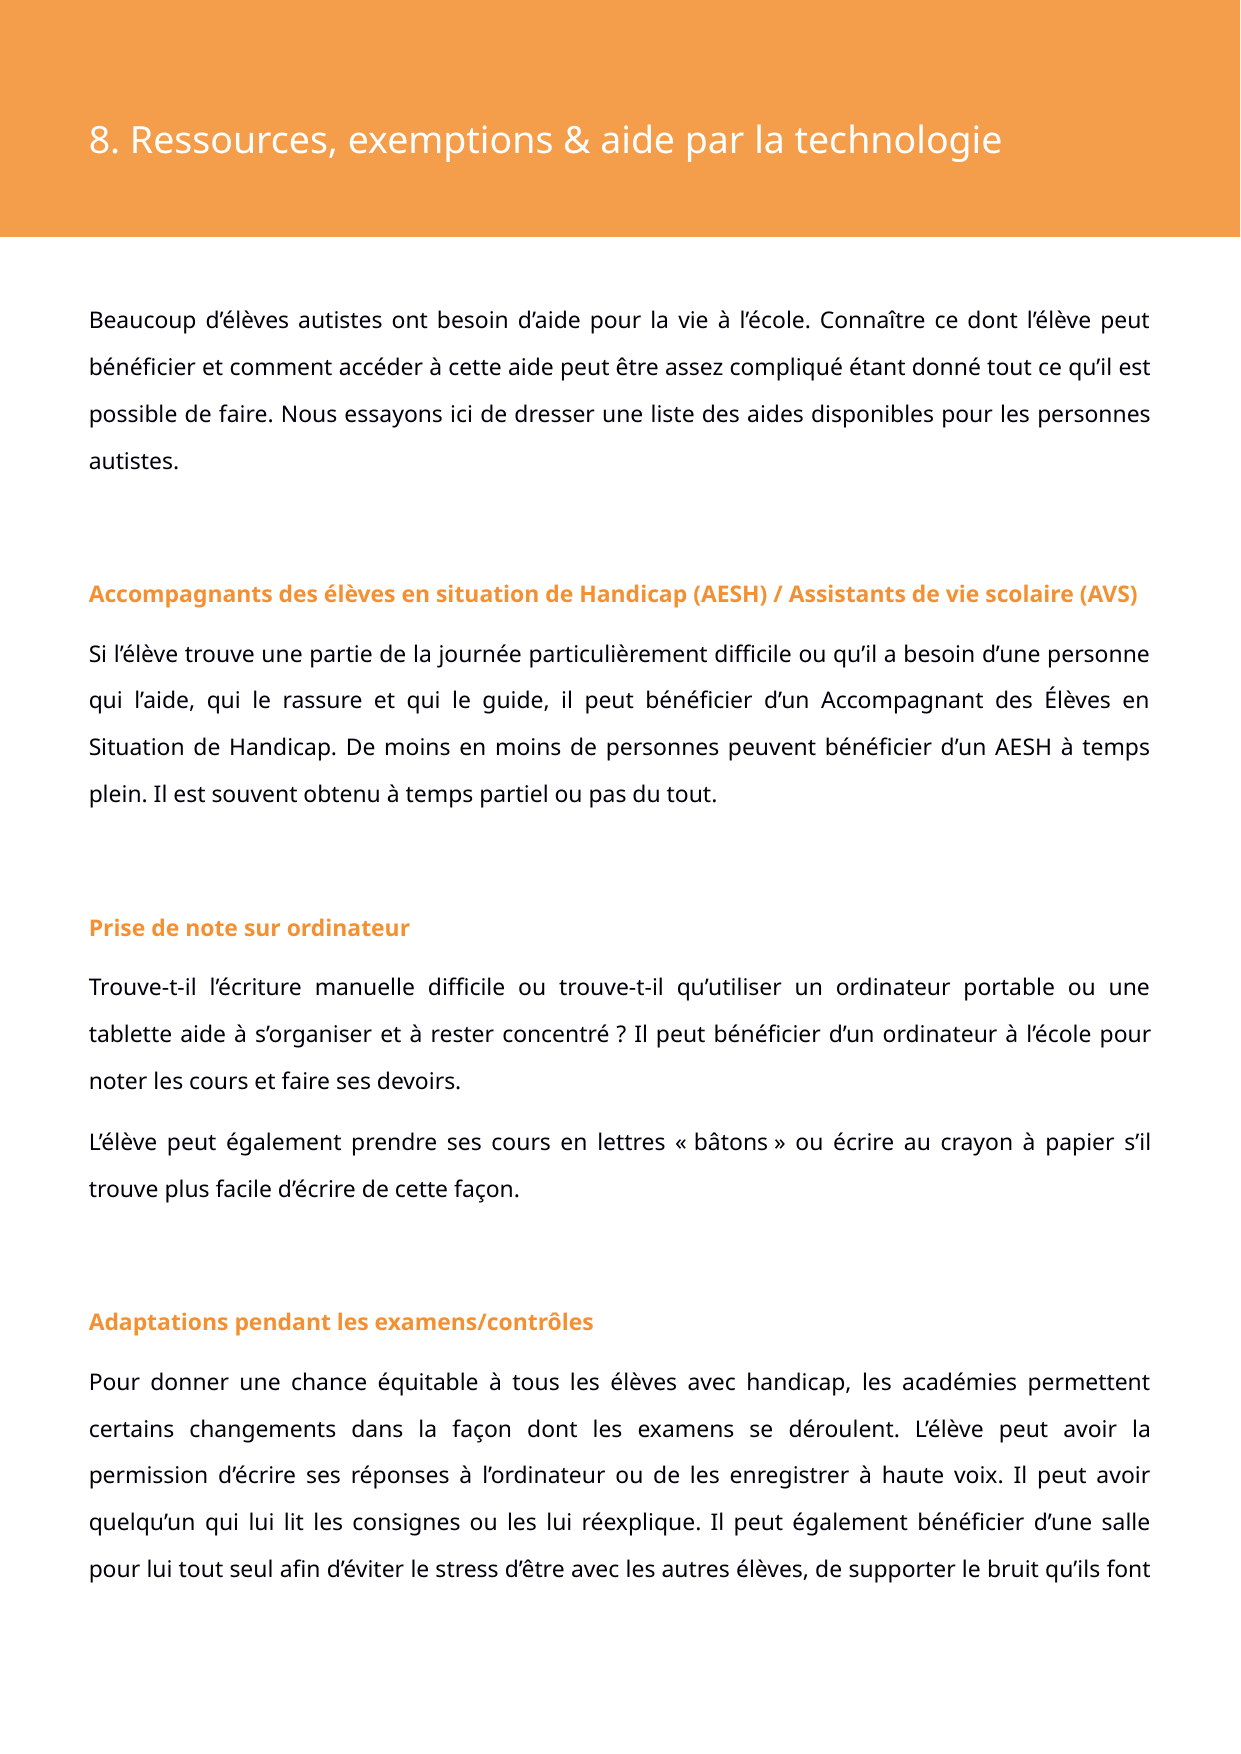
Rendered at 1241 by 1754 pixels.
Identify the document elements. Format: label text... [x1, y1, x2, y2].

text Pour donner une chance équitable à tous les élèves avec handicap, les académies permettent certains changements dans la façon dont les examens se déroulent. L’élève peut avoir la permission d’écrire ses réponses à l’ordinateur ou de les enregistrer à haute voix. Il peut avoir quelqu’un qui lui lit les consignes ou les lui réexplique. Il peut également bénéficier d’une salle pour lui tout seul afin d’éviter le stress d’être avec les autres élèves, de supporter le bruit qu’ils font [88, 1366, 1152, 1584]
text Si l’élève trouve une partie de la journée particulièrement difficile ou qu’il a besoin d’une personne qui l’aide, qui le rassure et qui le guide, il peut bénéficier d’un Accompagnant des Élèves en Situation de Handicap. De moins en moins de personnes peuvent bénéficier d’un AESH à temps plein. Il est souvent obtenu à temps partiel ou pas du tout. [88, 637, 1152, 809]
subtitle 8. Ressources, exemptions & aide par la technologie [88, 113, 1152, 164]
subtitle Prise de note sur ordinateur [88, 911, 1152, 943]
subtitle Adaptations pendant les examens/contrôles [88, 1306, 1152, 1337]
text Trouve-t-il l’écriture manuelle difficile ou trouve-t-il qu’utiliser un ordinateur portable ou une tablette aide à s’organiser et à rester concentré ? Il peut bénéficier d’un ordinateur à l’école pour noter les cours et faire ses devoirs. [88, 971, 1152, 1096]
text L’élève peut également prendre ses cours en lettres « bâtons » ou écrire au crayon à papier s’il trouve plus facile d’écrire de cette façon. [88, 1126, 1152, 1204]
subtitle Accompagnants des élèves en situation de Handicap (AESH) / Assistants de vie scolaire (AVS) [88, 578, 1152, 609]
text Beaucoup d’élèves autistes ont besoin d’aide pour la vie à l’école. Connaître ce dont l’élève peut bénéficier et comment accéder à cette aide peut être assez compliqué étant donné tout ce qu’il est possible de faire. Nous essayons ici de dresser une liste des aides disponibles pour les personnes autistes. [88, 304, 1152, 476]
